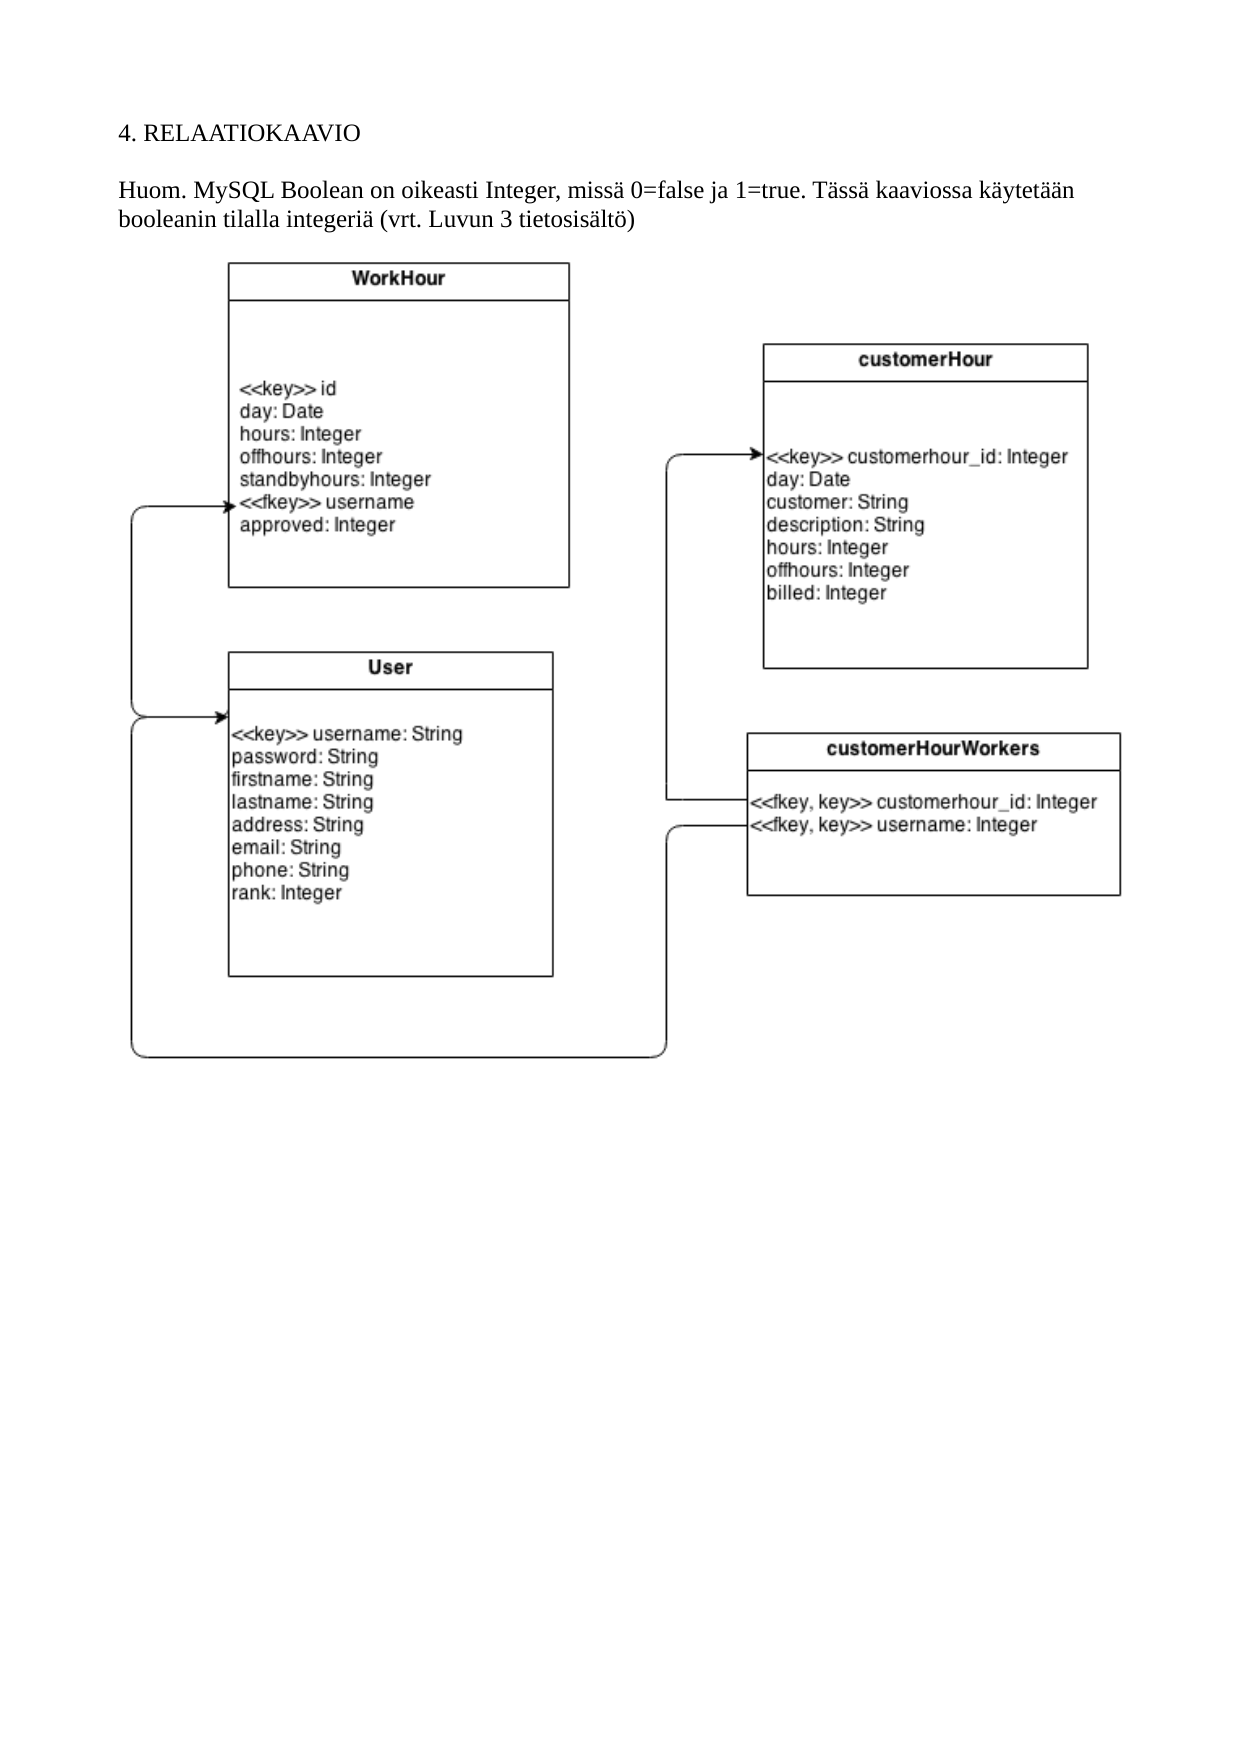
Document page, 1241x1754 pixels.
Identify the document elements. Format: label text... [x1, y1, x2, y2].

text Huom. MySQL Boolean on oikeasti Integer, missä 0=false ja 1=true. Tässä kaaviossa käytetään booleanin tilalla integeriä (vrt. Luvun 3 tietosisältö) [118, 176, 1122, 233]
text 4. RELAATIOKAAVIO [118, 118, 1122, 147]
picture [118, 261, 1123, 1078]
